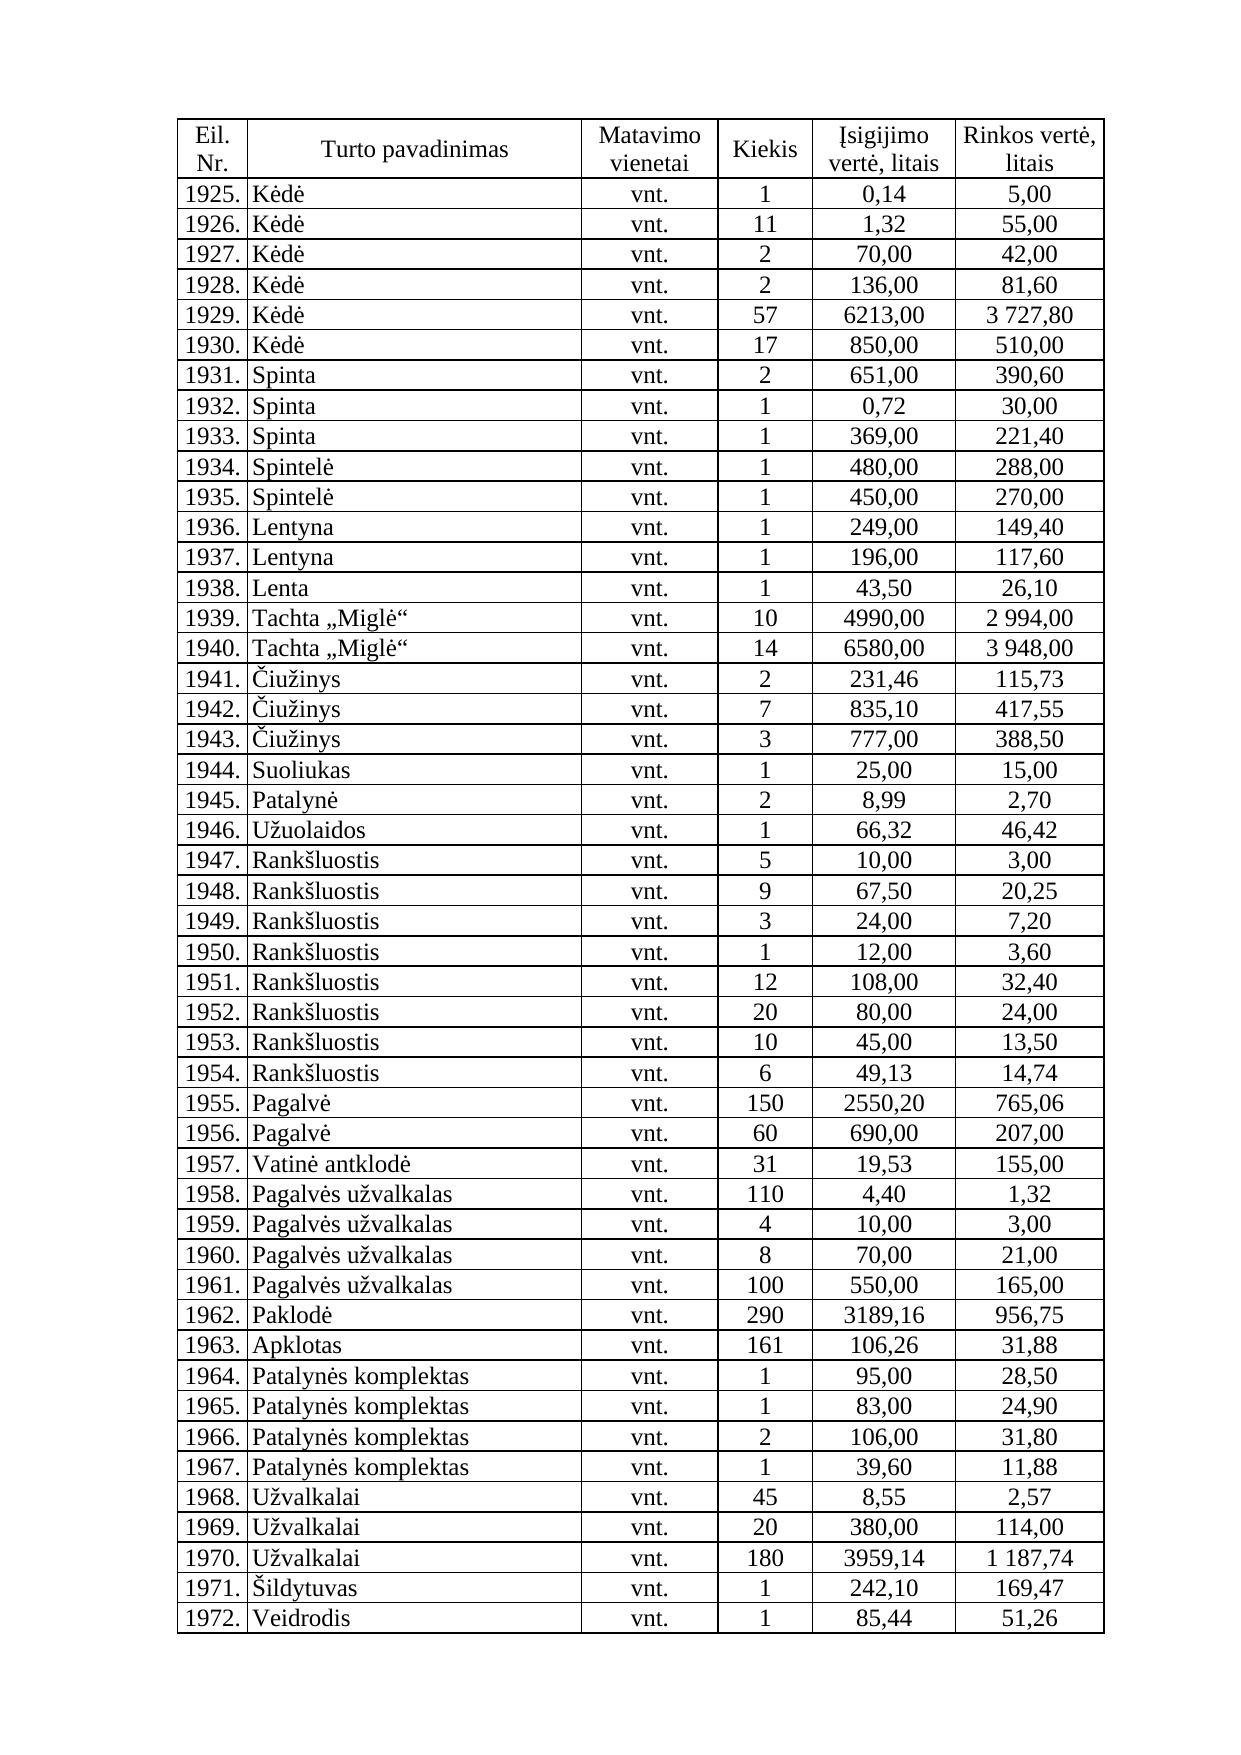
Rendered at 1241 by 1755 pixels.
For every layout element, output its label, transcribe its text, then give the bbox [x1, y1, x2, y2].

table_cell 15,00 [956, 755, 1103, 783]
table_cell Kėdė [248, 300, 581, 329]
table_cell 1 [719, 573, 812, 602]
table_cell Rankšluostis [248, 906, 581, 935]
table_cell vnt. [582, 1422, 717, 1450]
table_cell 83,00 [813, 1391, 955, 1420]
table_cell Spintelė [248, 452, 581, 480]
table_cell 11 [719, 209, 812, 238]
table_cell 7 [719, 694, 812, 723]
table_cell Patalynės komplektas [248, 1422, 581, 1450]
table_cell 1 [719, 421, 812, 450]
table_cell vnt. [582, 755, 717, 783]
table_cell vnt. [582, 785, 717, 814]
table_cell 1 [719, 1361, 812, 1390]
table_cell 1934. [178, 452, 247, 480]
table_cell 85,44 [813, 1603, 955, 1632]
table_cell vnt. [582, 725, 717, 753]
table_cell Rankšluostis [248, 876, 581, 905]
table_cell 1956. [178, 1118, 247, 1147]
table_header Kiekis [719, 120, 812, 177]
table_cell 20,25 [956, 876, 1103, 905]
table_cell 1972. [178, 1603, 247, 1632]
table_cell 2,57 [956, 1482, 1103, 1511]
table_cell 165,00 [956, 1270, 1103, 1299]
table_cell 0,72 [813, 391, 955, 420]
table_cell 10 [719, 603, 812, 632]
table_header Įsigijimo vertė, litais [813, 120, 955, 177]
table_cell 17 [719, 330, 812, 359]
table_cell 1954. [178, 1058, 247, 1087]
table_cell Patalynės komplektas [248, 1452, 581, 1481]
table_cell 8 [719, 1240, 812, 1268]
table_cell vnt. [582, 1391, 717, 1420]
table_cell 46,42 [956, 815, 1103, 844]
table_cell 1928. [178, 270, 247, 298]
table_cell 66,32 [813, 815, 955, 844]
table_cell 288,00 [956, 452, 1103, 480]
table_cell 24,00 [956, 997, 1103, 1026]
table_cell vnt. [582, 1240, 717, 1268]
table_cell 1 [719, 815, 812, 844]
table_cell 80,00 [813, 997, 955, 1026]
table_cell 1947. [178, 846, 247, 874]
table_cell 1 [719, 755, 812, 783]
table_cell 1940. [178, 633, 247, 662]
table_cell vnt. [582, 664, 717, 692]
table_cell vnt. [582, 846, 717, 874]
table_cell 1935. [178, 482, 247, 511]
table_cell 26,10 [956, 573, 1103, 602]
table_cell 117,60 [956, 543, 1103, 571]
table_cell 1941. [178, 664, 247, 692]
table_cell 2 [719, 785, 812, 814]
table_cell 32,40 [956, 967, 1103, 996]
table_cell vnt. [582, 937, 717, 965]
table_cell 1 [719, 482, 812, 511]
table_cell 249,00 [813, 512, 955, 541]
table_cell 1 [719, 452, 812, 480]
table_cell Spinta [248, 361, 581, 389]
table_cell Kėdė [248, 209, 581, 238]
table_cell 70,00 [813, 240, 955, 268]
table_cell 270,00 [956, 482, 1103, 511]
table_cell Čiužinys [248, 694, 581, 723]
table_header Eil. Nr. [178, 120, 247, 177]
table_cell Paklodė [248, 1300, 581, 1329]
table_cell 1949. [178, 906, 247, 935]
table_cell 1952. [178, 997, 247, 1026]
table_cell 1945. [178, 785, 247, 814]
table_cell Lentyna [248, 543, 581, 571]
table_cell 11,88 [956, 1452, 1103, 1481]
table_cell 3,00 [956, 1210, 1103, 1238]
table_cell 81,60 [956, 270, 1103, 298]
table_cell 1930. [178, 330, 247, 359]
table_cell 1955. [178, 1088, 247, 1117]
table_cell 49,13 [813, 1058, 955, 1087]
table_cell 777,00 [813, 725, 955, 753]
table_cell 180 [719, 1543, 812, 1572]
table_cell 10 [719, 1028, 812, 1056]
table_cell 2 [719, 240, 812, 268]
table_cell vnt. [582, 1149, 717, 1177]
table_cell 6 [719, 1058, 812, 1087]
table_cell 115,73 [956, 664, 1103, 692]
table_cell vnt. [582, 1573, 717, 1602]
table_cell vnt. [582, 361, 717, 389]
table_cell 14 [719, 633, 812, 662]
table_cell 2 [719, 361, 812, 389]
table_cell 25,00 [813, 755, 955, 783]
table_cell Spinta [248, 421, 581, 450]
table_cell Užvalkalai [248, 1513, 581, 1541]
table_cell vnt. [582, 1270, 717, 1299]
table_cell 835,10 [813, 694, 955, 723]
table_cell 106,26 [813, 1331, 955, 1359]
table_cell 850,00 [813, 330, 955, 359]
table_cell 4,40 [813, 1179, 955, 1208]
table_cell 4990,00 [813, 603, 955, 632]
table_cell 1 [719, 179, 812, 207]
table_cell vnt. [582, 1300, 717, 1329]
table_cell vnt. [582, 876, 717, 905]
table_cell Rankšluostis [248, 1058, 581, 1087]
table_cell 24,90 [956, 1391, 1103, 1420]
table_cell 8,55 [813, 1482, 955, 1511]
table_cell 956,75 [956, 1300, 1103, 1329]
table_cell vnt. [582, 1513, 717, 1541]
table_cell vnt. [582, 1543, 717, 1572]
table_header Turto pavadinimas [248, 120, 581, 177]
table_cell 510,00 [956, 330, 1103, 359]
table_cell Lentyna [248, 512, 581, 541]
table_cell 45 [719, 1482, 812, 1511]
table_cell 51,26 [956, 1603, 1103, 1632]
table_cell Pagalvė [248, 1088, 581, 1117]
table_cell 136,00 [813, 270, 955, 298]
table_cell 161 [719, 1331, 812, 1359]
table_cell vnt. [582, 815, 717, 844]
table_cell 24,00 [813, 906, 955, 935]
table_cell 3 948,00 [956, 633, 1103, 662]
table_cell 2 [719, 1422, 812, 1450]
table_cell vnt. [582, 1088, 717, 1117]
table_cell 1971. [178, 1573, 247, 1602]
table_cell 14,74 [956, 1058, 1103, 1087]
table_cell 1 187,74 [956, 1543, 1103, 1572]
table_cell Tachta „Miglė“ [248, 603, 581, 632]
table_cell 0,14 [813, 179, 955, 207]
table_cell 1968. [178, 1482, 247, 1511]
table_cell Rankšluostis [248, 937, 581, 965]
table_cell Pagalvės užvalkalas [248, 1270, 581, 1299]
table_cell 1946. [178, 815, 247, 844]
table_cell 1927. [178, 240, 247, 268]
table_cell 70,00 [813, 1240, 955, 1268]
table_cell 19,53 [813, 1149, 955, 1177]
table_cell vnt. [582, 906, 717, 935]
table_cell vnt. [582, 421, 717, 450]
table_cell 43,50 [813, 573, 955, 602]
table_cell vnt. [582, 633, 717, 662]
table_cell 150 [719, 1088, 812, 1117]
table_cell 110 [719, 1179, 812, 1208]
table_cell 155,00 [956, 1149, 1103, 1177]
table_cell 196,00 [813, 543, 955, 571]
table_cell 20 [719, 997, 812, 1026]
table_cell 1 [719, 391, 812, 420]
table_cell Užuolaidos [248, 815, 581, 844]
table_cell 1966. [178, 1422, 247, 1450]
table_cell 108,00 [813, 967, 955, 996]
table_cell 1 [719, 1452, 812, 1481]
table_cell vnt. [582, 1179, 717, 1208]
table_cell 60 [719, 1118, 812, 1147]
table_cell 380,00 [813, 1513, 955, 1541]
table_cell vnt. [582, 330, 717, 359]
table_cell Suoliukas [248, 755, 581, 783]
table_cell 1,32 [813, 209, 955, 238]
table_cell Patalynė [248, 785, 581, 814]
table_cell 8,99 [813, 785, 955, 814]
table_cell 6580,00 [813, 633, 955, 662]
table_cell vnt. [582, 482, 717, 511]
table_cell 1936. [178, 512, 247, 541]
table_cell vnt. [582, 1482, 717, 1511]
table_cell 3,60 [956, 937, 1103, 965]
table_cell vnt. [582, 1452, 717, 1481]
table_cell 1929. [178, 300, 247, 329]
table_cell vnt. [582, 209, 717, 238]
table_cell vnt. [582, 1028, 717, 1056]
table_cell 1 [719, 1603, 812, 1632]
table_cell Užvalkalai [248, 1482, 581, 1511]
table_cell 1943. [178, 725, 247, 753]
table_cell vnt. [582, 391, 717, 420]
table_cell Spintelė [248, 482, 581, 511]
table_cell vnt. [582, 300, 717, 329]
table_cell Kėdė [248, 240, 581, 268]
table_cell 31 [719, 1149, 812, 1177]
table_cell 417,55 [956, 694, 1103, 723]
table_cell 13,50 [956, 1028, 1103, 1056]
table_cell vnt. [582, 603, 717, 632]
table_cell 390,60 [956, 361, 1103, 389]
table_cell 2 [719, 270, 812, 298]
table_cell 6213,00 [813, 300, 955, 329]
table_cell 106,00 [813, 1422, 955, 1450]
table_cell vnt. [582, 997, 717, 1026]
table_cell 1 [719, 1391, 812, 1420]
table_cell 28,50 [956, 1361, 1103, 1390]
table_cell vnt. [582, 1210, 717, 1238]
table_cell 1953. [178, 1028, 247, 1056]
table_cell Kėdė [248, 330, 581, 359]
table_cell Rankšluostis [248, 997, 581, 1026]
table_cell 10,00 [813, 1210, 955, 1238]
table_cell vnt. [582, 694, 717, 723]
table_cell 10,00 [813, 846, 955, 874]
table_cell 1932. [178, 391, 247, 420]
table_cell 1970. [178, 1543, 247, 1572]
table_cell vnt. [582, 1118, 717, 1147]
table_cell Pagalvės užvalkalas [248, 1179, 581, 1208]
table_cell 388,50 [956, 725, 1103, 753]
table_cell 1 [719, 1573, 812, 1602]
table_cell Čiužinys [248, 725, 581, 753]
table_cell 290 [719, 1300, 812, 1329]
table_header Matavimo vienetai [582, 120, 717, 177]
table_cell Lenta [248, 573, 581, 602]
table_cell vnt. [582, 270, 717, 298]
table_cell Veidrodis [248, 1603, 581, 1632]
table_cell Rankšluostis [248, 1028, 581, 1056]
table_cell 1964. [178, 1361, 247, 1390]
table_cell Spinta [248, 391, 581, 420]
table_cell 12,00 [813, 937, 955, 965]
table_cell 42,00 [956, 240, 1103, 268]
table_cell 2550,20 [813, 1088, 955, 1117]
table_cell 1957. [178, 1149, 247, 1177]
table_cell 100 [719, 1270, 812, 1299]
table_cell 30,00 [956, 391, 1103, 420]
table_cell 2 994,00 [956, 603, 1103, 632]
table_cell vnt. [582, 543, 717, 571]
table_cell 12 [719, 967, 812, 996]
table_cell 95,00 [813, 1361, 955, 1390]
table_cell 21,00 [956, 1240, 1103, 1268]
table_cell 1931. [178, 361, 247, 389]
table_cell vnt. [582, 1058, 717, 1087]
table_cell Rankšluostis [248, 967, 581, 996]
table_cell 480,00 [813, 452, 955, 480]
table_cell 1939. [178, 603, 247, 632]
table_cell 67,50 [813, 876, 955, 905]
table_cell vnt. [582, 179, 717, 207]
table_cell 2,70 [956, 785, 1103, 814]
table_cell 1960. [178, 1240, 247, 1268]
table_cell 2 [719, 664, 812, 692]
table_cell Čiužinys [248, 664, 581, 692]
table_cell 169,47 [956, 1573, 1103, 1602]
table_cell 1965. [178, 1391, 247, 1420]
table_cell Pagalvės užvalkalas [248, 1240, 581, 1268]
table_cell 1 [719, 512, 812, 541]
table_cell 1961. [178, 1270, 247, 1299]
table_cell Apklotas [248, 1331, 581, 1359]
table_cell 1,32 [956, 1179, 1103, 1208]
table_cell Kėdė [248, 270, 581, 298]
table_cell 5,00 [956, 179, 1103, 207]
table_cell Kėdė [248, 179, 581, 207]
table_cell 369,00 [813, 421, 955, 450]
table_cell 3 727,80 [956, 300, 1103, 329]
table_cell 5 [719, 846, 812, 874]
table_cell 651,00 [813, 361, 955, 389]
table_cell 1951. [178, 967, 247, 996]
table_cell 1950. [178, 937, 247, 965]
table_cell 7,20 [956, 906, 1103, 935]
table_cell 1925. [178, 179, 247, 207]
table_cell 1926. [178, 209, 247, 238]
table_cell vnt. [582, 1603, 717, 1632]
table_cell 1962. [178, 1300, 247, 1329]
table_cell vnt. [582, 967, 717, 996]
table_cell 231,46 [813, 664, 955, 692]
table_cell 31,80 [956, 1422, 1103, 1450]
table_cell 450,00 [813, 482, 955, 511]
table_cell vnt. [582, 1361, 717, 1390]
table_cell 57 [719, 300, 812, 329]
table_cell 45,00 [813, 1028, 955, 1056]
table_cell Pagalvės užvalkalas [248, 1210, 581, 1238]
table_cell 9 [719, 876, 812, 905]
table_cell vnt. [582, 573, 717, 602]
table_cell 221,40 [956, 421, 1103, 450]
table_cell 1933. [178, 421, 247, 450]
table_cell vnt. [582, 1331, 717, 1359]
table_cell 55,00 [956, 209, 1103, 238]
table_cell 1 [719, 937, 812, 965]
table_cell Šildytuvas [248, 1573, 581, 1602]
table_cell 1942. [178, 694, 247, 723]
table_cell 1959. [178, 1210, 247, 1238]
table_cell Užvalkalai [248, 1543, 581, 1572]
table_cell 207,00 [956, 1118, 1103, 1147]
table_cell Tachta „Miglė“ [248, 633, 581, 662]
table_cell vnt. [582, 240, 717, 268]
table_cell 550,00 [813, 1270, 955, 1299]
table_cell Vatinė antklodė [248, 1149, 581, 1177]
table_cell Patalynės komplektas [248, 1391, 581, 1420]
table_cell 242,10 [813, 1573, 955, 1602]
table_header Rinkos vertė, litais [956, 120, 1103, 177]
table_cell 1944. [178, 755, 247, 783]
table_cell 3,00 [956, 846, 1103, 874]
table_cell 20 [719, 1513, 812, 1541]
table_cell 1963. [178, 1331, 247, 1359]
table_cell 765,06 [956, 1088, 1103, 1117]
table_cell 1967. [178, 1452, 247, 1481]
table_cell 4 [719, 1210, 812, 1238]
table_cell 114,00 [956, 1513, 1103, 1541]
table_cell 149,40 [956, 512, 1103, 541]
table_cell 39,60 [813, 1452, 955, 1481]
table_cell 31,88 [956, 1331, 1103, 1359]
table_cell Patalynės komplektas [248, 1361, 581, 1390]
table_cell Pagalvė [248, 1118, 581, 1147]
table_cell Rankšluostis [248, 846, 581, 874]
table_cell 1938. [178, 573, 247, 602]
table_cell vnt. [582, 452, 717, 480]
table_cell 3 [719, 725, 812, 753]
table_cell 1937. [178, 543, 247, 571]
table_cell 3 [719, 906, 812, 935]
table_cell 1 [719, 543, 812, 571]
table_cell 1958. [178, 1179, 247, 1208]
table_cell 1969. [178, 1513, 247, 1541]
table_cell 3959,14 [813, 1543, 955, 1572]
table_cell vnt. [582, 512, 717, 541]
table_cell 1948. [178, 876, 247, 905]
table_cell 3189,16 [813, 1300, 955, 1329]
table_cell 690,00 [813, 1118, 955, 1147]
